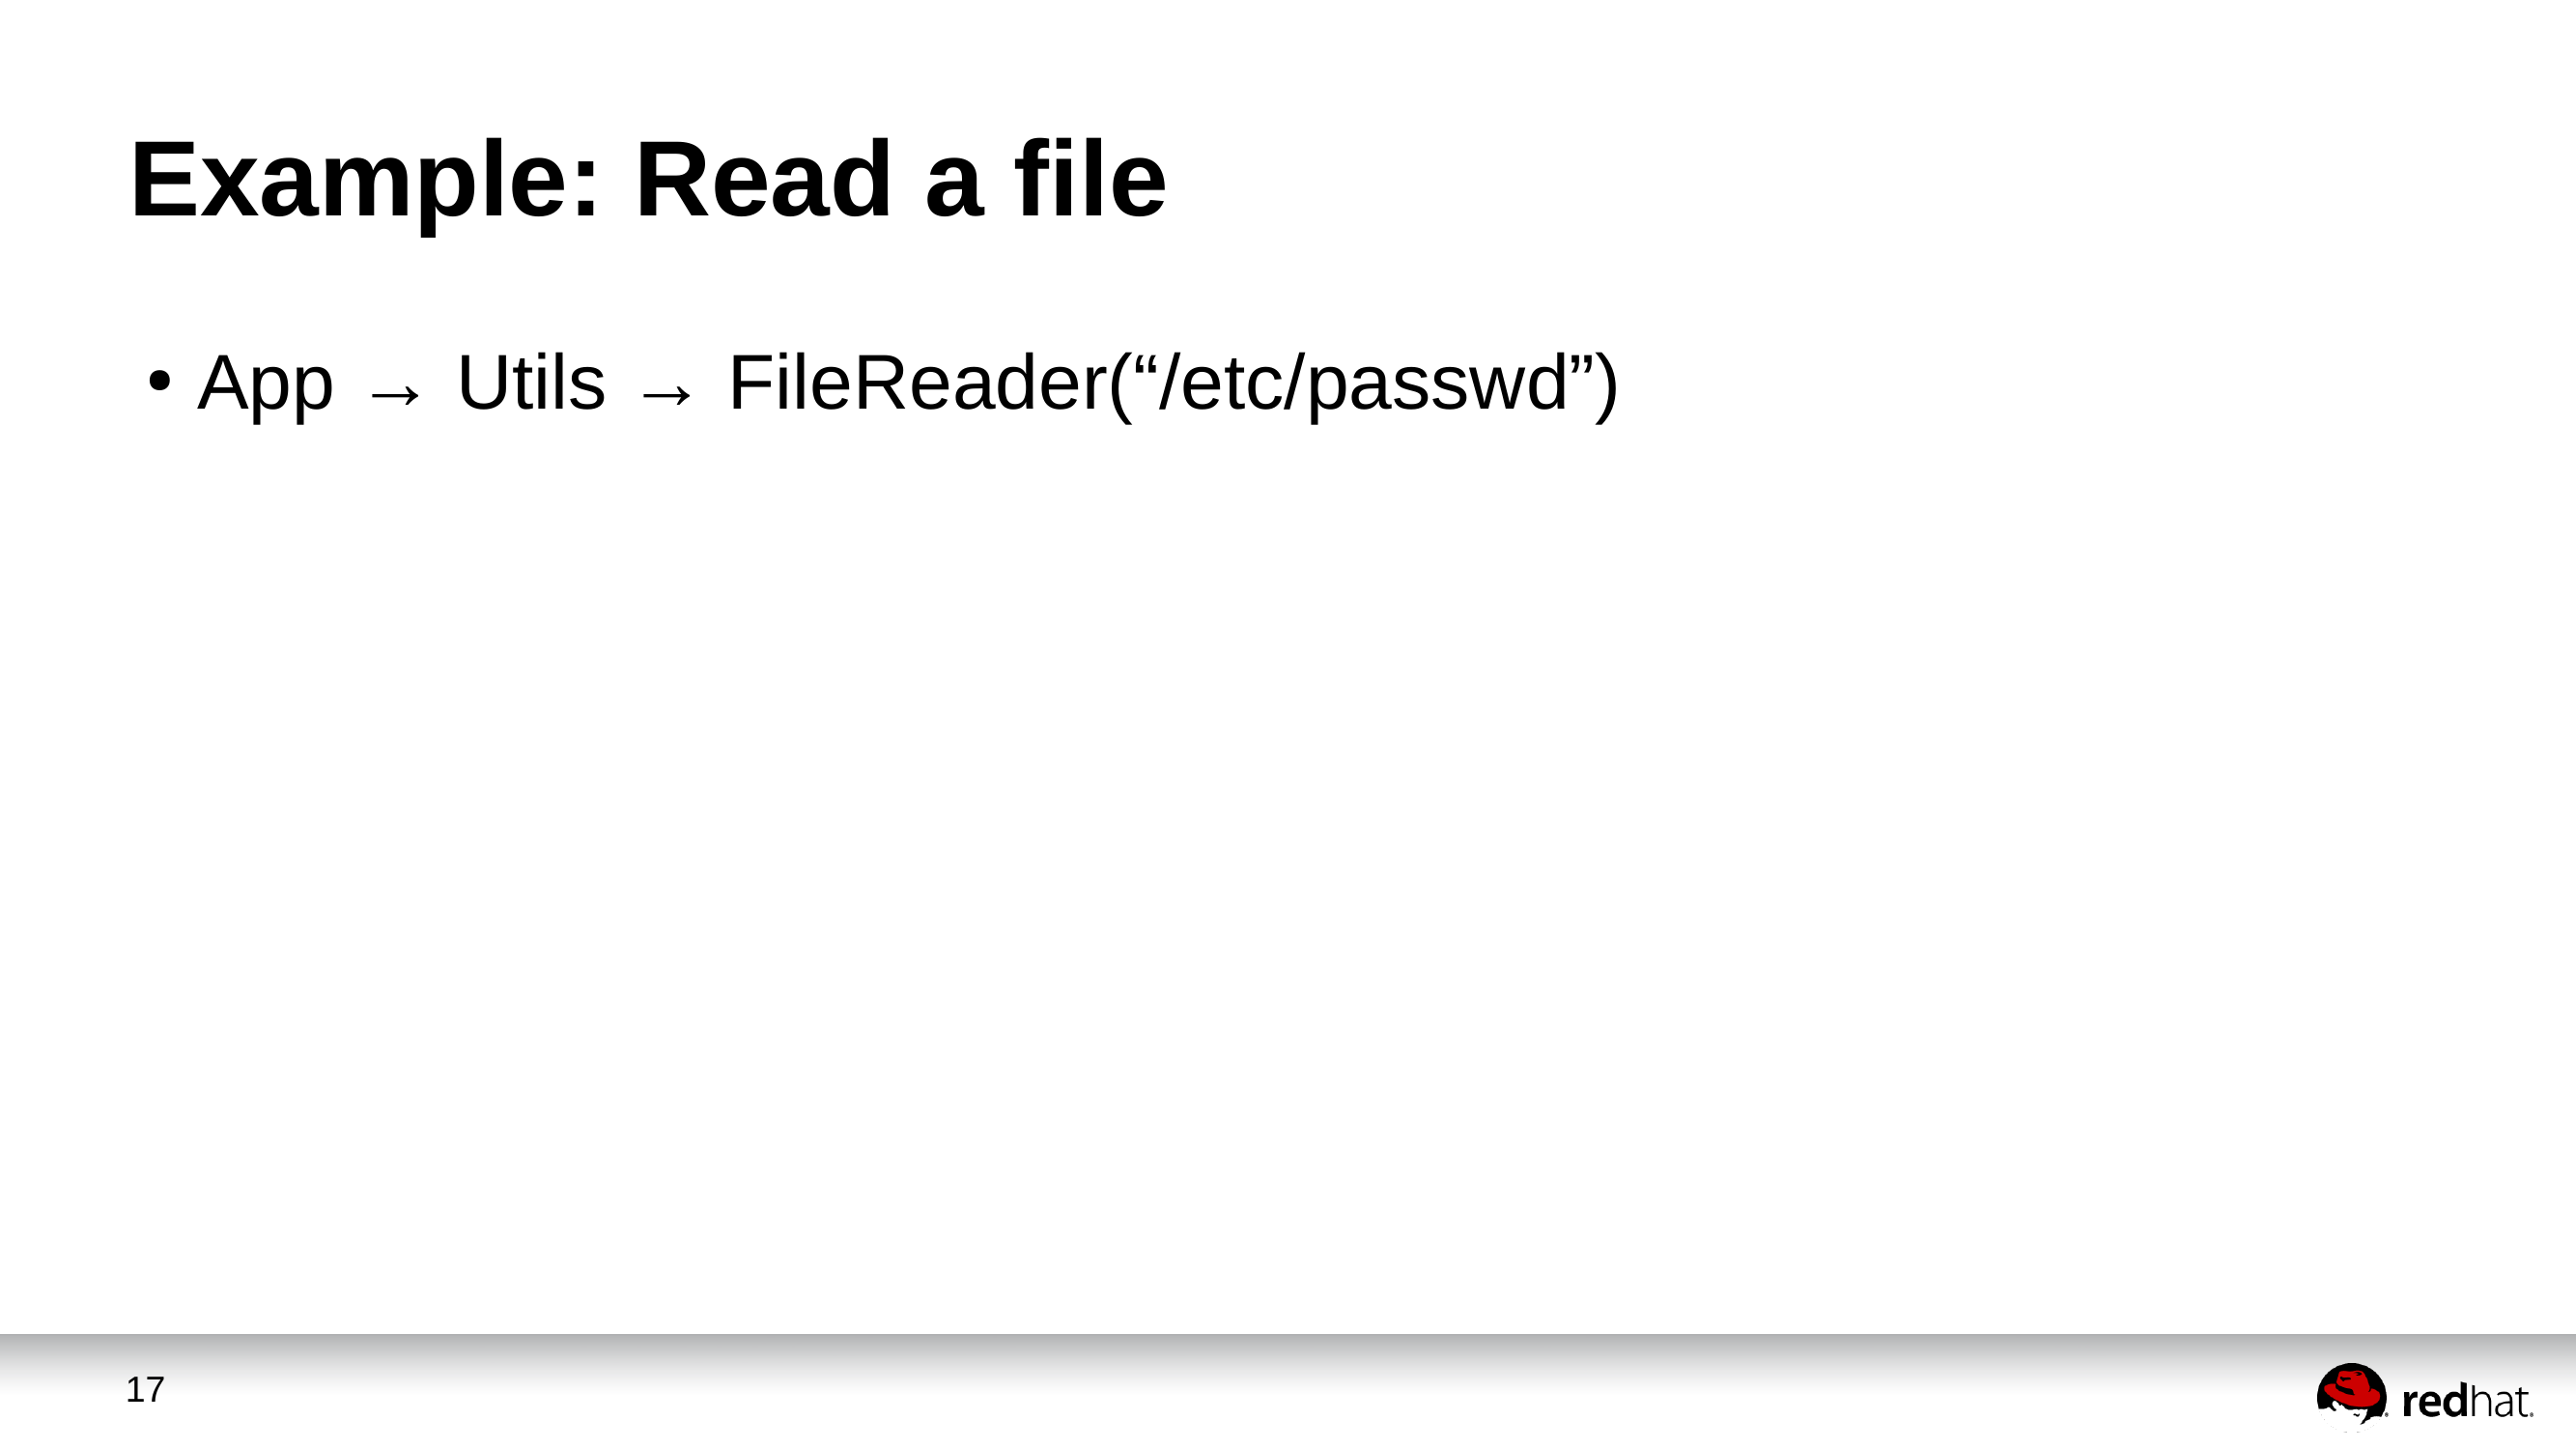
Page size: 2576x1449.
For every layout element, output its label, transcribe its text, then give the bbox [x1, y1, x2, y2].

title Example: Read a file [128, 57, 2448, 300]
list App → Utils → FileReader(“/etc/passwd”) [128, 338, 2448, 1179]
picture [0, 1334, 2576, 1445]
